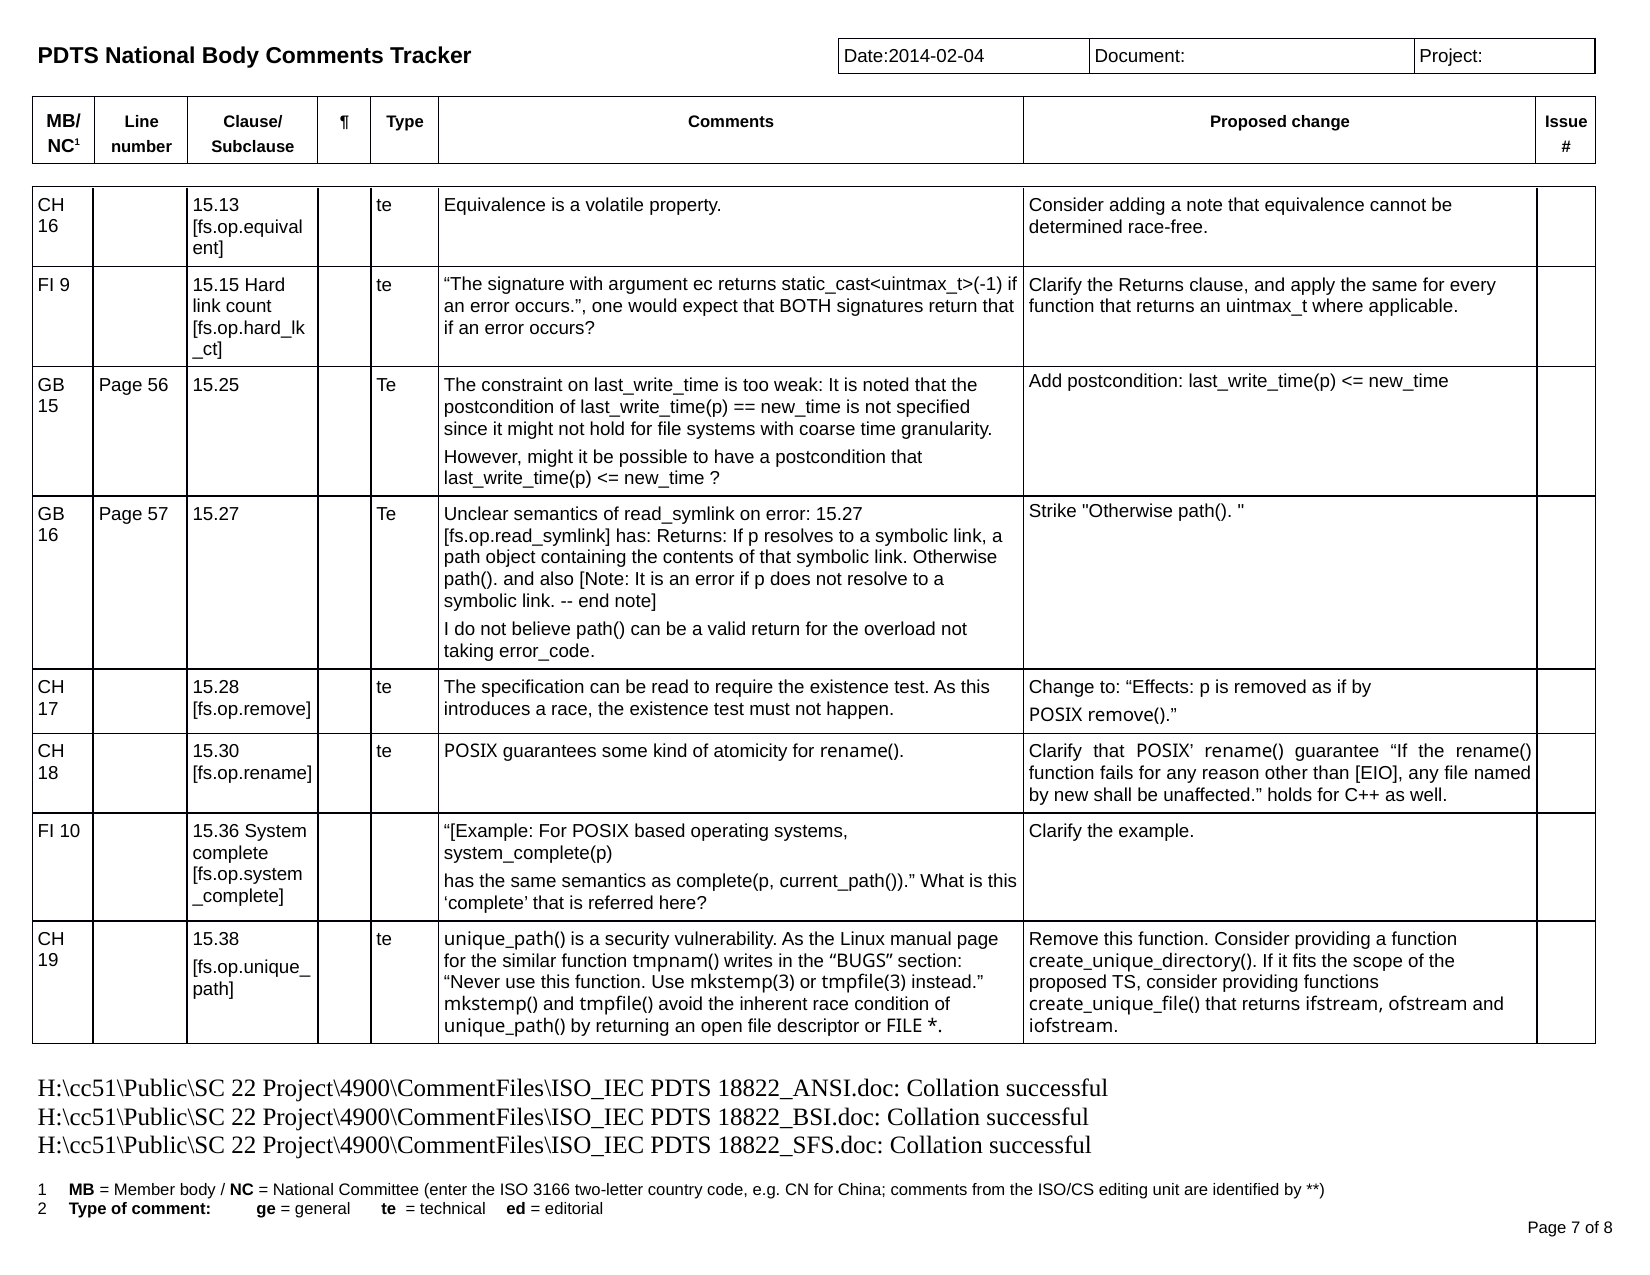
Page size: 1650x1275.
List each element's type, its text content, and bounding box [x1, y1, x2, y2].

table_cell Equivalence is a volatile property. [439, 187, 1023, 266]
table_cell [319, 922, 370, 1043]
table_cell Clarify the Returns clause, and apply the same for every function that returns an uintmax_t where applicable. [1024, 267, 1536, 366]
table_cell [94, 922, 186, 1043]
table_cell [319, 670, 370, 732]
table_cell [319, 367, 370, 495]
table_cell [1538, 367, 1595, 495]
table_cell Page 56 [94, 367, 186, 495]
table_cell 15.38 [fs.op.unique_path] [188, 922, 317, 1043]
table_cell te [372, 670, 438, 732]
table_cell [94, 814, 186, 920]
table_cell te [372, 922, 438, 1043]
table_cell 15.30 [fs.op.rename] [188, 734, 317, 812]
table_cell [1538, 734, 1595, 812]
table_cell CH 16 [33, 187, 93, 266]
table_cell 15.27 [188, 497, 317, 668]
table_cell [1538, 670, 1595, 732]
table_cell 15.36 System complete [fs.op.system_complete] [188, 814, 317, 920]
table_cell 15.13 [fs.op.equivalent] [188, 187, 318, 266]
table_cell Clarify that POSIX’ rename() guarantee “If the rename() function fails for any reason other than [EIO], any file named by new shall be unaffected.” holds for C++ as well. [1024, 734, 1536, 812]
table_cell te [372, 734, 438, 812]
table_cell Clarify the example. [1024, 814, 1536, 920]
table_cell [1538, 497, 1595, 668]
table_cell 15.28 [fs.op.remove] [188, 670, 317, 732]
table_cell [94, 267, 186, 366]
table_cell “The signature with argument ec returns static_cast<uintmax_t>(-1) if an error occurs.”, one would expect that BOTH signatures return that if an error occurs? [439, 267, 1023, 366]
table_cell [319, 497, 370, 668]
table_cell Te [372, 497, 438, 668]
table_cell Consider adding a note that equivalence cannot be determined race-free. [1024, 187, 1537, 266]
table_cell GB 16 [33, 497, 92, 668]
table_cell [319, 734, 370, 812]
table_cell [372, 814, 438, 920]
table_cell GB 15 [33, 367, 92, 495]
table_cell [94, 734, 186, 812]
table_cell te [372, 187, 438, 266]
table_cell [94, 670, 186, 732]
table_cell unique_path() is a security vulnerability. As the Linux manual page for the similar function tmpnam() writes in the “BUGS” section: “Never use this function. Use mkstemp(3) or tmpfile(3) instead.” mkstemp() and tmpfile() avoid the inherent race condition of unique_path() by returning an open file descriptor or FILE *. [439, 922, 1023, 1043]
text H:\cc51\Public\SC 22 Project\4900\CommentFiles\ISO_IEC PDTS 18822_ANSI.doc: Collation successful [37, 1073, 1612, 1102]
table_cell [1538, 814, 1595, 920]
table_cell “[Example: For POSIX based operating systems, system_complete(p) has the same semantics as complete(p, current_path()).” What is this ‘complete’ that is referred here? [439, 814, 1023, 920]
table_cell The constraint on last_write_time is too weak: It is noted that the postcondition of last_write_time(p) == new_time is not specified since it might not hold for file systems with coarse time granularity. However, might it be possible to have a postcondition that last_write_time(p) <= new_time ? [439, 367, 1023, 495]
table_cell FI 9 [33, 267, 92, 366]
table_cell [319, 187, 371, 266]
table_cell Add postcondition: last_write_time(p) <= new_time [1024, 367, 1536, 495]
table_cell Change to: “Effects: p is removed as if by POSIX remove().” [1024, 670, 1536, 732]
table_cell [1538, 187, 1595, 266]
table_cell 15.15 Hard link count [fs.op.hard_lk_ct] [188, 267, 317, 366]
table_cell te [372, 267, 438, 366]
table_cell [94, 187, 187, 266]
table_cell CH 17 [33, 670, 92, 732]
table_cell The specification can be read to require the existence test. As this introduces a race, the existence test must not happen. [439, 670, 1023, 732]
table_cell Te [372, 367, 438, 495]
table_cell [319, 267, 370, 366]
table_cell 15.25 [188, 367, 317, 495]
table_cell CH 19 [33, 922, 92, 1043]
table_cell POSIX guarantees some kind of atomicity for rename(). [439, 734, 1023, 812]
table_cell FI 10 [33, 814, 92, 920]
text H:\cc51\Public\SC 22 Project\4900\CommentFiles\ISO_IEC PDTS 18822_SFS.doc: Collation successful [37, 1131, 1612, 1159]
table_cell Unclear semantics of read_symlink on error: 15.27 [fs.op.read_symlink] has: Returns: If p resolves to a symbolic link, a path object containing the contents of that symbolic link. Otherwise path(). and also [Note: It is an error if p does not resolve to a symbolic link. -- end note] I do not believe path() can be a valid return for the overload not taking error_code. [439, 497, 1023, 668]
table_cell [1538, 267, 1595, 366]
table_cell [319, 814, 370, 920]
table_cell Remove this function. Consider providing a function create_unique_directory(). If it fits the scope of the proposed TS, consider providing functions create_unique_file() that returns ifstream, ofstream and iofstream. [1024, 922, 1536, 1043]
table_cell CH 18 [33, 734, 92, 812]
table_cell Strike "Otherwise path(). " [1024, 497, 1536, 668]
table_cell Page 57 [94, 497, 186, 668]
text H:\cc51\Public\SC 22 Project\4900\CommentFiles\ISO_IEC PDTS 18822_BSI.doc: Collation successful [37, 1102, 1612, 1131]
table_cell [1538, 922, 1595, 1043]
